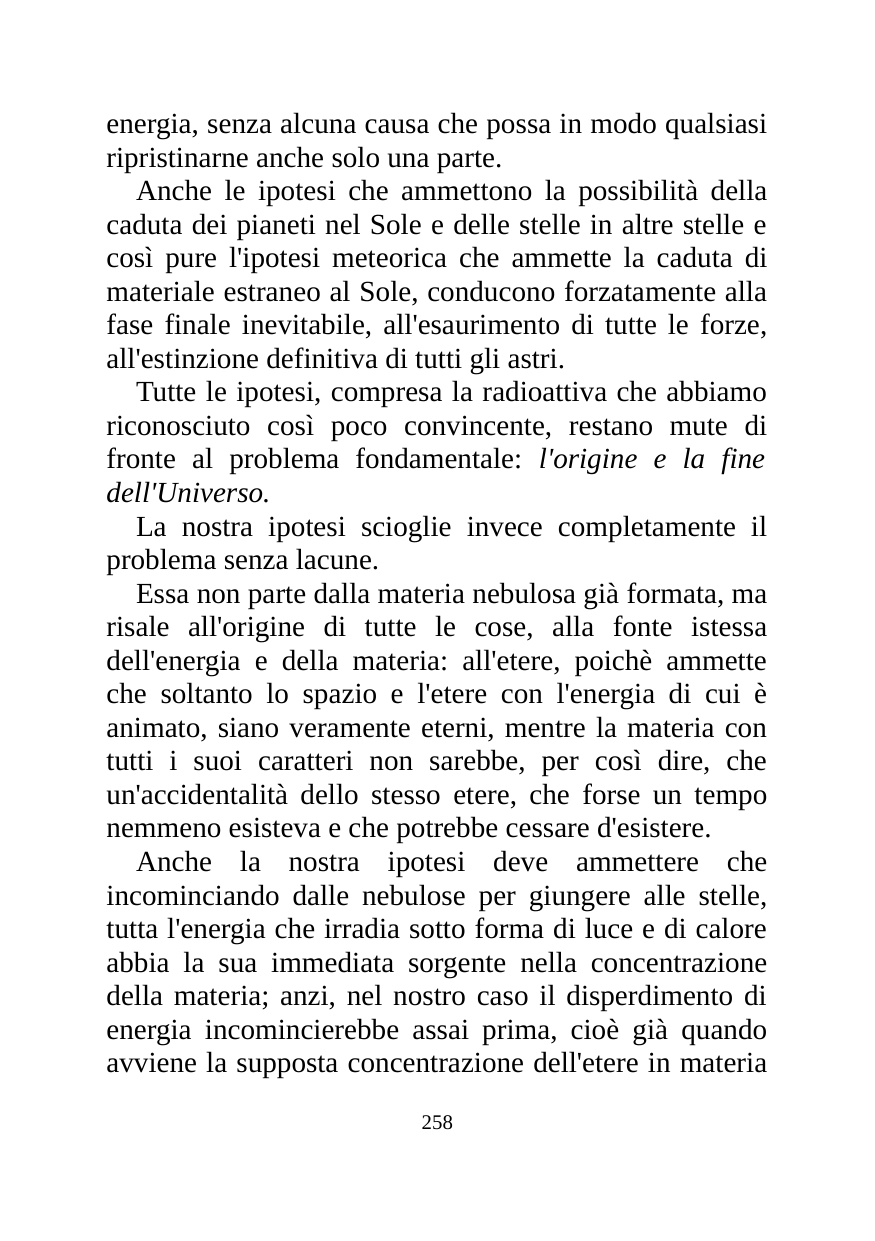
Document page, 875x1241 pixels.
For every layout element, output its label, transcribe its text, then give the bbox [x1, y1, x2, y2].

text Anche la nostra ipotesi deve ammettere che incominciando dalle nebulose per giungere alle stelle, tutta l'energia che irradia sotto forma di luce e di calore abbia la sua immediata sorgente nella concentrazione della materia; anzi, nel nostro caso il disperdimento di energia incomincierebbe assai prima, cioè già quando avviene la supposta concentrazione dell'etere in materia [106, 844, 768, 1079]
text Essa non parte dalla materia nebulosa già formata, ma risale all'origine di tutte le cose, alla fonte istessa dell'energia e della materia: all'etere, poichè ammette che soltanto lo spazio e l'etere con l'energia di cui è animato, siano veramente eterni, mentre la materia con tutti i suoi caratteri non sarebbe, per così dire, che un'accidentalità dello stesso etere, che forse un tempo nemmeno esisteva e che potrebbe cessare d'esistere. [106, 576, 768, 844]
text energia, senza alcuna causa che possa in modo qualsiasi ripristinarne anche solo una parte. [106, 106, 768, 173]
text Tutte le ipotesi, compresa la radioattiva che abbiamo riconosciuto così poco convincente, restano mute di fronte al problema fondamentale: l'origine e la fine dell'Universo. [106, 374, 768, 509]
text La nostra ipotesi scioglie invece completamente il problema senza lacune. [106, 509, 768, 576]
text Anche le ipotesi che ammettono la possibilità della caduta dei pianeti nel Sole e delle stelle in altre stelle e così pure l'ipotesi meteorica che ammette la caduta di materiale estraneo al Sole, conducono forzatamente alla fase finale inevitabile, all'esaurimento di tutte le forze, all'estinzione definitiva di tutti gli astri. [106, 173, 768, 374]
